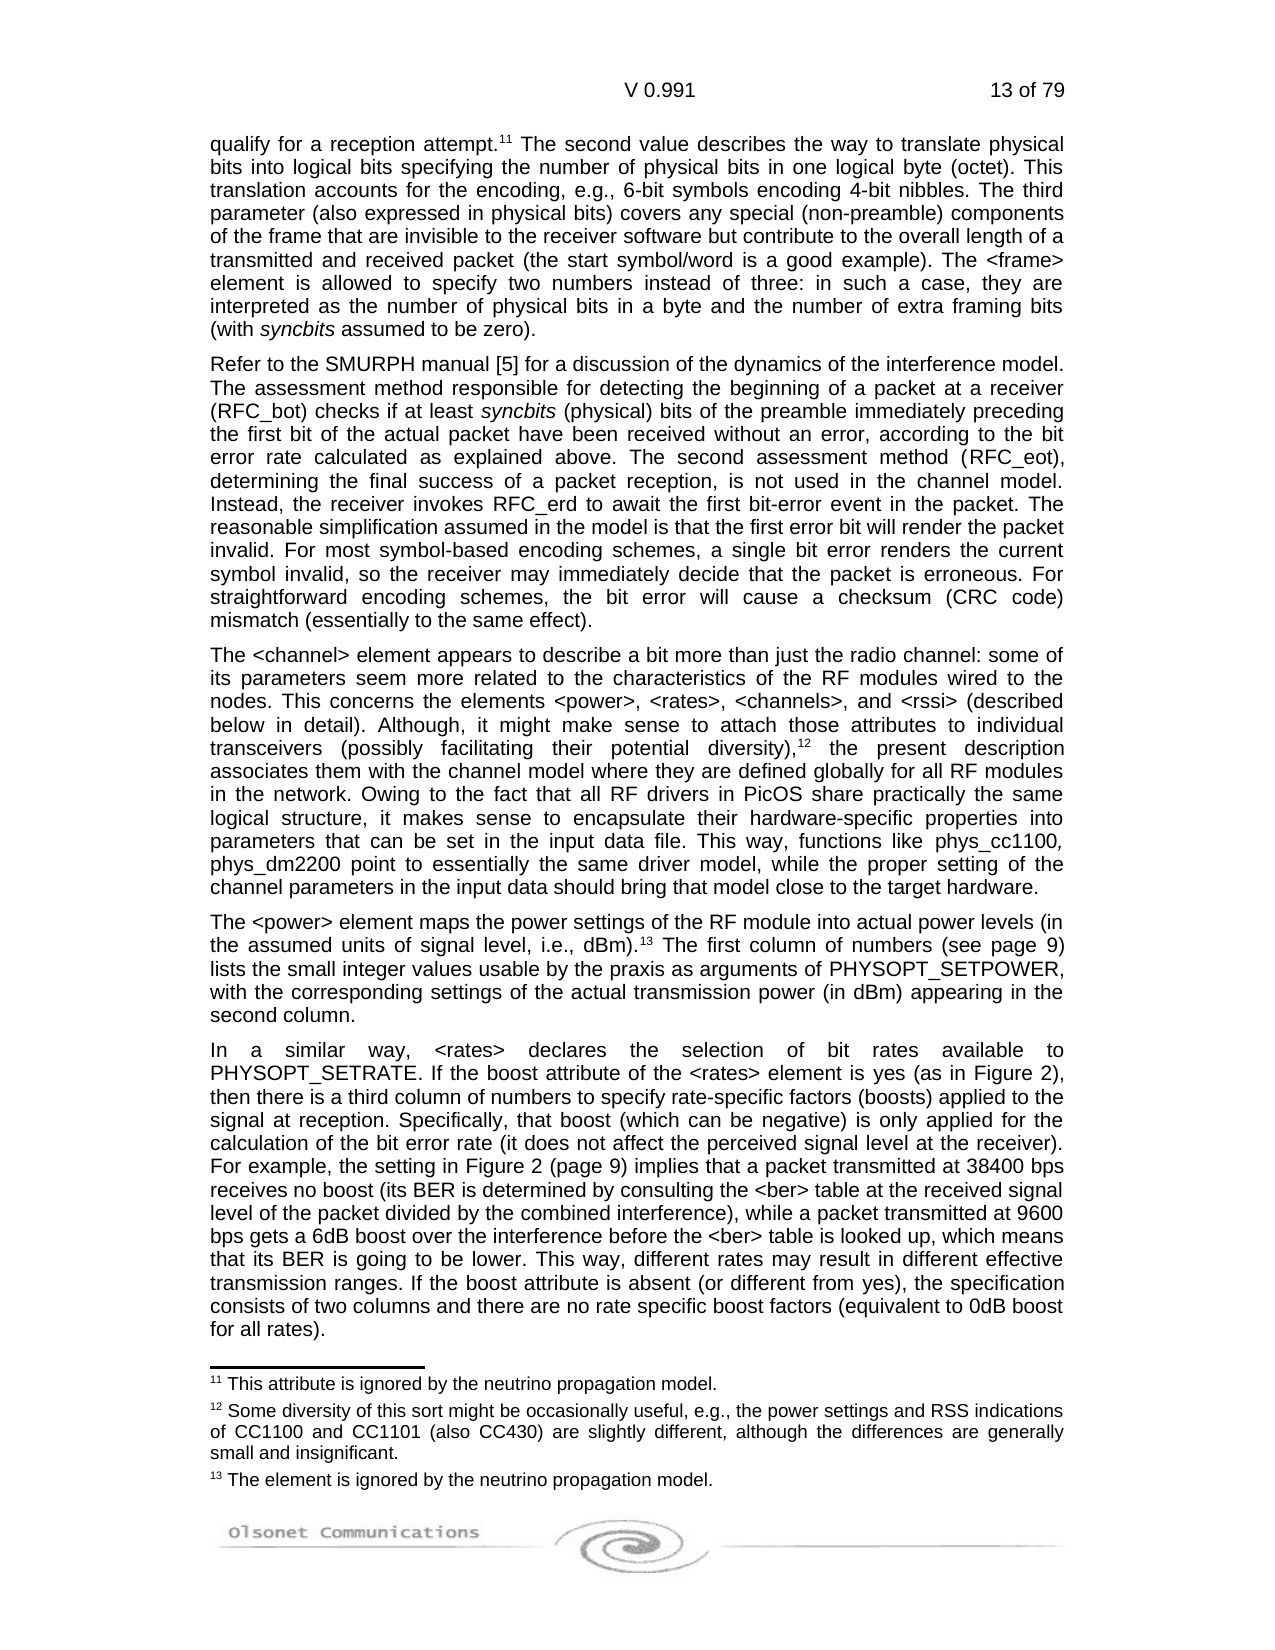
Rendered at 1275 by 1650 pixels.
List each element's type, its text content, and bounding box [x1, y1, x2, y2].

text In a similar way, <rates> declares the selection of bit rates available to PHYSOPT_SETRATE. If the boost attribute of the <rates> element is yes (as in Figure 2), then there is a third column of numbers to specify rate-specific factors (boosts) applied to the signal at reception. Specifically, that boost (which can be negative) is only applied for the calculation of the bit error rate (it does not affect the perceived signal level at the receiver). For example, the setting in Figure 2 (page 9) implies that a packet transmitted at 38400 bps receives no boost (its BER is determined by consulting the <ber> table at the received signal level of the packet divided by the combined interference), while a packet transmitted at 9600 bps gets a 6dB boost over the interference before the <ber> table is looked up, which means that its BER is going to be lower. This way, different rates may result in different effective transmission ranges. If the boost attribute is absent (or different from yes), the specification consists of two columns and there are no rate specific boost factors (equivalent to 0dB boost for all rates). [210, 1039, 1065, 1341]
text qualify for a reception attempt. The second value describes the way to translate physical bits into logical bits specifying the number of physical bits in one logical byte (octet). This translation accounts for the encoding, e.g., 6-bit symbols encoding 4-bit nibbles. The third parameter (also expressed in physical bits) covers any special (non-preamble) components of the frame that are invisible to the receiver software but contribute to the overall length of a transmitted and received packet (the start symbol/word is a good example). The <frame> element is allowed to specify two numbers instead of three: in such a case, they are interpreted as the number of physical bits in a byte and the number of extra framing bits (with syncbits assumed to be zero). [210, 132, 1065, 341]
text Refer to the SMURPH manual [5] for a discussion of the dynamics of the interference model. The assessment method responsible for detecting the beginning of a packet at a receiver (RFC_bot) checks if at least syncbits (physical) bits of the preamble immediately preceding the first bit of the actual packet have been received without an error, according to the bit error rate calculated as explained above. The second assessment method (RFC_eot), determining the final success of a packet reception, is not used in the channel model. Instead, the receiver invokes RFC_erd to await the first bit-error event in the packet. The reasonable simplification assumed in the model is that the first error bit will render the packet invalid. For most symbol-based encoding schemes, a single bit error renders the current symbol invalid, so the receiver may immediately decide that the packet is erroneous. For straightforward encoding schemes, the bit error will cause a checksum (CRC code) mismatch (essentially to the same effect). [210, 353, 1065, 632]
text Some diversity of this sort might be occasionally useful, e.g., the power settings and RSS indications of CC1100 and CC1101 (also CC430) are slightly different, although the differences are generally small and insignificant. [210, 1400, 1065, 1463]
text The element is ignored by the neutrino propagation model. [210, 1469, 1065, 1490]
text The <channel> element appears to describe a bit more than just the radio channel: some of its parameters seem more related to the characteristics of the RF modules wired to the nodes. This concerns the elements <power>, <rates>, <channels>, and <rssi> (described below in detail). Although, it might make sense to attach those attributes to individual transceivers (possibly facilitating their potential diversity), the present description associates them with the channel model where they are defined globally for all RF modules in the network. Owing to the fact that all RF drivers in PicOS share practically the same logical structure, it makes sense to encapsulate their hardware-specific properties into parameters that can be set in the input data file. This way, functions like phys_cc1100, phys_dm2200 point to essentially the same driver model, while the proper setting of the channel parameters in the input data should bring that model close to the target hardware. [210, 643, 1065, 899]
text The <power> element maps the power settings of the RF module into actual power levels (in the assumed units of signal level, i.e., dBm). The first column of numbers (see page 9) lists the small integer values usable by the praxis as arguments of PHYSOPT_SETPOWER, with the corresponding settings of the actual transmission power (in dBm) appearing in the second column. [210, 911, 1065, 1027]
picture [210, 1504, 1065, 1596]
text This attribute is ignored by the neutrino propagation model. [210, 1373, 1065, 1394]
